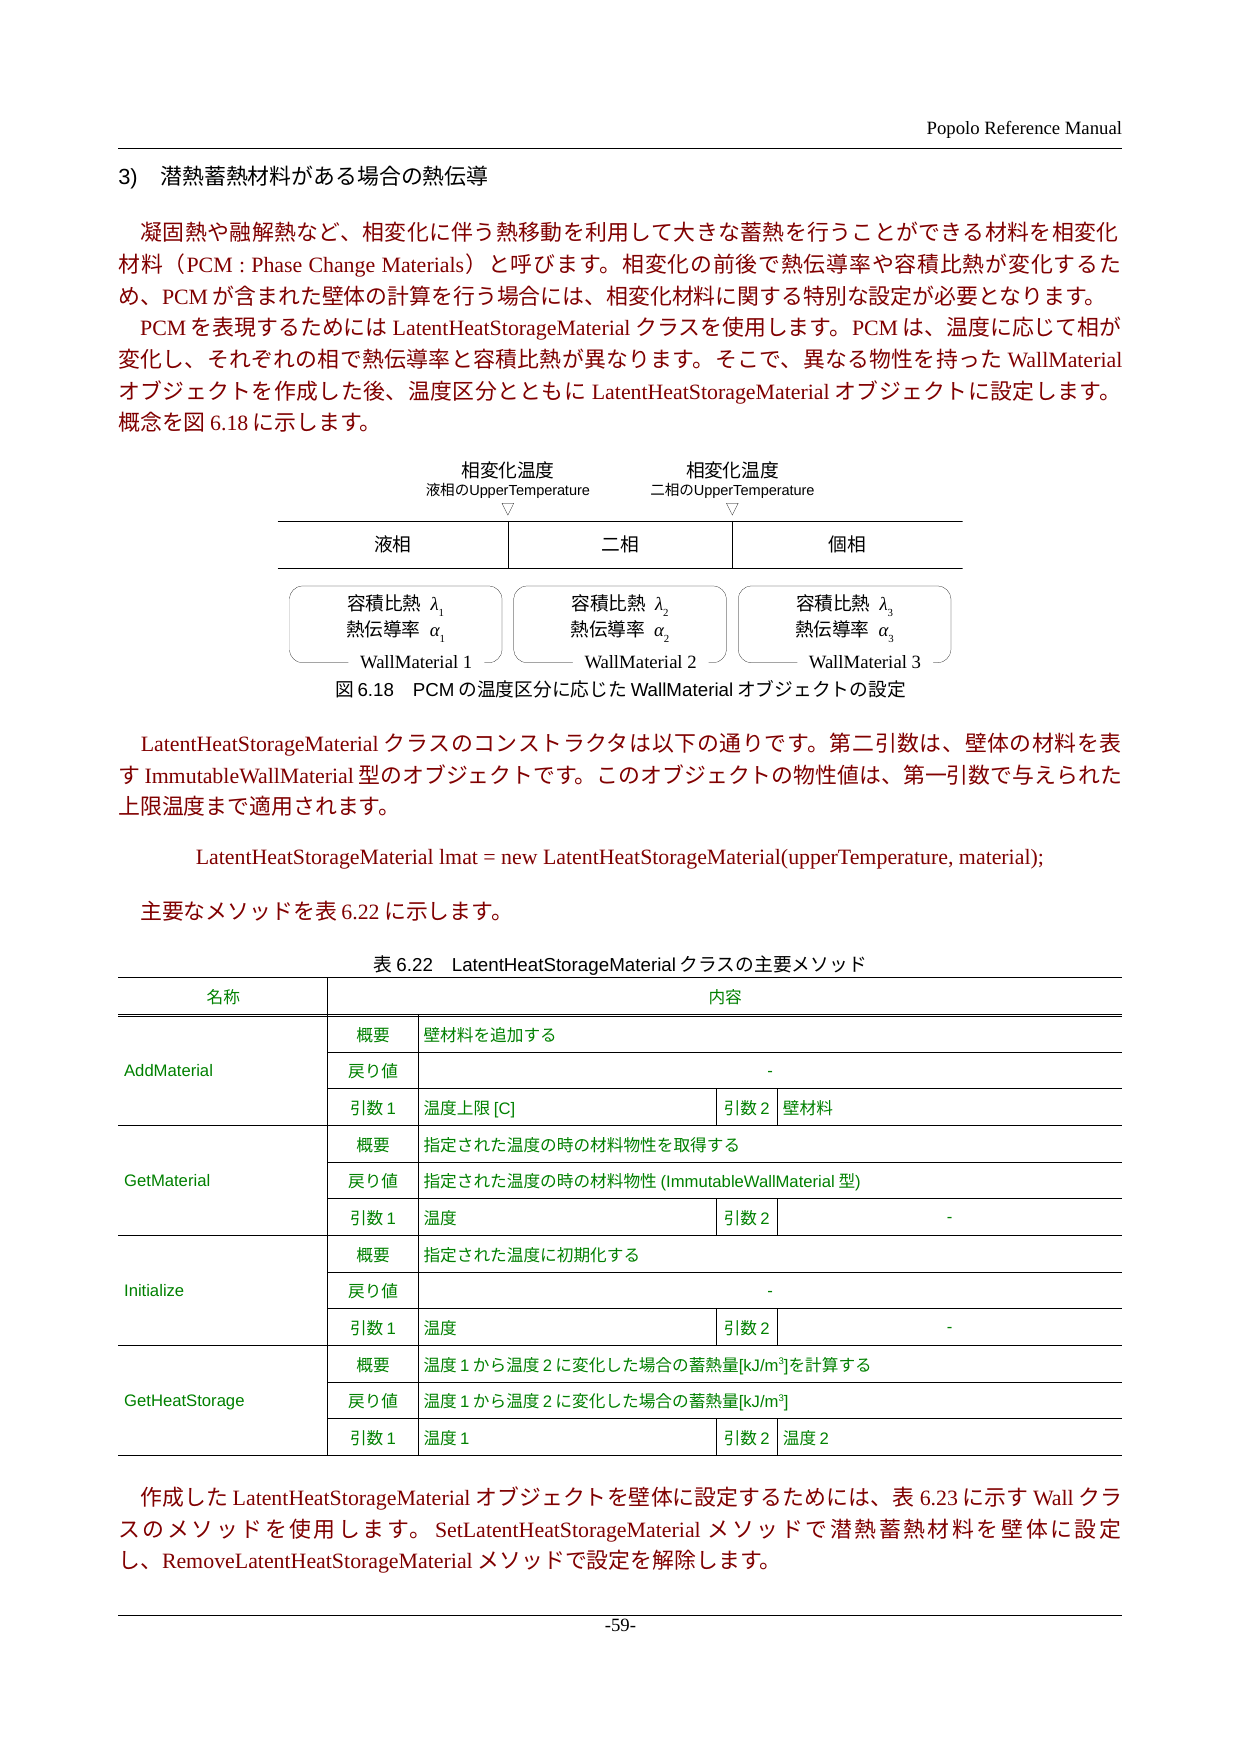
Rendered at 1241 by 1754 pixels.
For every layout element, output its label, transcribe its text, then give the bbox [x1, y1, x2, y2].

table_cell 概要 [328, 1017, 418, 1052]
table_cell 概要 [328, 1236, 418, 1272]
table_cell 温度1から温度2に変化した場合の蓄熱量[kJ/m3]を計算する [419, 1346, 1122, 1382]
table_cell GetHeatStorage [118, 1346, 327, 1455]
text 表6.22 LatentHeatStorageMaterialクラスの主要メソッド [118, 950, 1122, 977]
table_cell Initialize [118, 1236, 327, 1345]
text 凝固熱や融解熱など、相変化に伴う熱移動を利用して大きな蓄熱を行うことができる材料を相変化材料（PCM : Phase Change Materials）と呼びます。相変化の前後で熱伝導率や容積比熱が変化するため、PCMが含まれた壁体の計算を行う場合には、相変化材料に関する特別な設定が必要となります。 [118, 215, 1122, 310]
table_cell 壁材料を追加する [419, 1017, 1122, 1052]
table_cell 温度2 [778, 1419, 1122, 1455]
text PCMを表現するためにはLatentHeatStorageMaterialクラスを使用します。PCMは、温度に応じて相が変化し、それぞれの相で熱伝導率と容積比熱が異なります。そこで、異なる物性を持ったWallMaterialオブジェクトを作成した後、温度区分とともにLatentHeatStorageMaterialオブジェクトに設定します。概念を図6.18に示します。 [118, 310, 1122, 437]
table_cell 引数2 [717, 1419, 777, 1455]
table_cell 戻り値 [328, 1163, 418, 1198]
table_cell 引数2 [717, 1089, 777, 1125]
text 主要なメソッドを表6.22に示します。 [118, 894, 1122, 926]
table_cell - [778, 1199, 1122, 1235]
table_cell - [778, 1309, 1122, 1345]
table_cell 戻り値 [328, 1273, 418, 1308]
text LatentHeatStorageMaterialクラスのコンストラクタは以下の通りです。第二引数は、壁体の材料を表すImmutableWallMaterial型のオブジェクトです。このオブジェクトの物性値は、第一引数で与えられた上限温度まで適用されます。 [118, 726, 1122, 821]
table_header 内容 [328, 978, 1122, 1014]
subtitle 潜熱蓄熱材料がある場合の熱伝導 [118, 159, 1122, 191]
table_cell 引数1 [328, 1199, 418, 1235]
text 図6.18 PCMの温度区分に応じたWallMaterialオブジェクトの設定 [118, 461, 1122, 702]
table_cell 温度 [419, 1199, 716, 1235]
table_cell 戻り値 [328, 1053, 418, 1088]
table_cell 壁材料 [778, 1089, 1122, 1125]
table_cell 温度1 [419, 1419, 716, 1455]
table_cell 戻り値 [328, 1383, 418, 1418]
table_cell 引数2 [717, 1309, 777, 1345]
table_cell 引数2 [717, 1199, 777, 1235]
table_cell 温度上限 [C] [419, 1089, 716, 1125]
table_header 名称 [118, 978, 327, 1014]
table_cell 指定された温度の時の材料物性 (ImmutableWallMaterial型) [419, 1163, 1122, 1198]
table_cell 温度 [419, 1309, 716, 1345]
table_cell 指定された温度に初期化する [419, 1236, 1122, 1272]
table_cell 引数1 [328, 1089, 418, 1125]
text 作成したLatentHeatStorageMaterialオブジェクトを壁体に設定するためには、表6.23に示すWallクラスのメソッドを使用します。SetLatentHeatStorageMaterialメソッドで潜熱蓄熱材料を壁体に設定し、RemoveLatentHeatStorageMaterialメソッドで設定を解除します。 [118, 1480, 1122, 1575]
table_cell 温度1から温度2に変化した場合の蓄熱量[kJ/m3] [419, 1383, 1122, 1418]
table_cell AddMaterial [118, 1017, 327, 1125]
table_cell GetMaterial [118, 1126, 327, 1235]
table_cell - [419, 1053, 1122, 1088]
table_cell 概要 [328, 1346, 418, 1382]
table_cell 引数1 [328, 1419, 418, 1455]
table_cell 指定された温度の時の材料物性を取得する [419, 1126, 1122, 1162]
table_cell 引数1 [328, 1309, 418, 1345]
text LatentHeatStorageMaterial lmat = new LatentHeatStorageMaterial(upperTemperature, material); [118, 845, 1122, 869]
table_cell 概要 [328, 1126, 418, 1162]
table_cell - [419, 1273, 1122, 1308]
